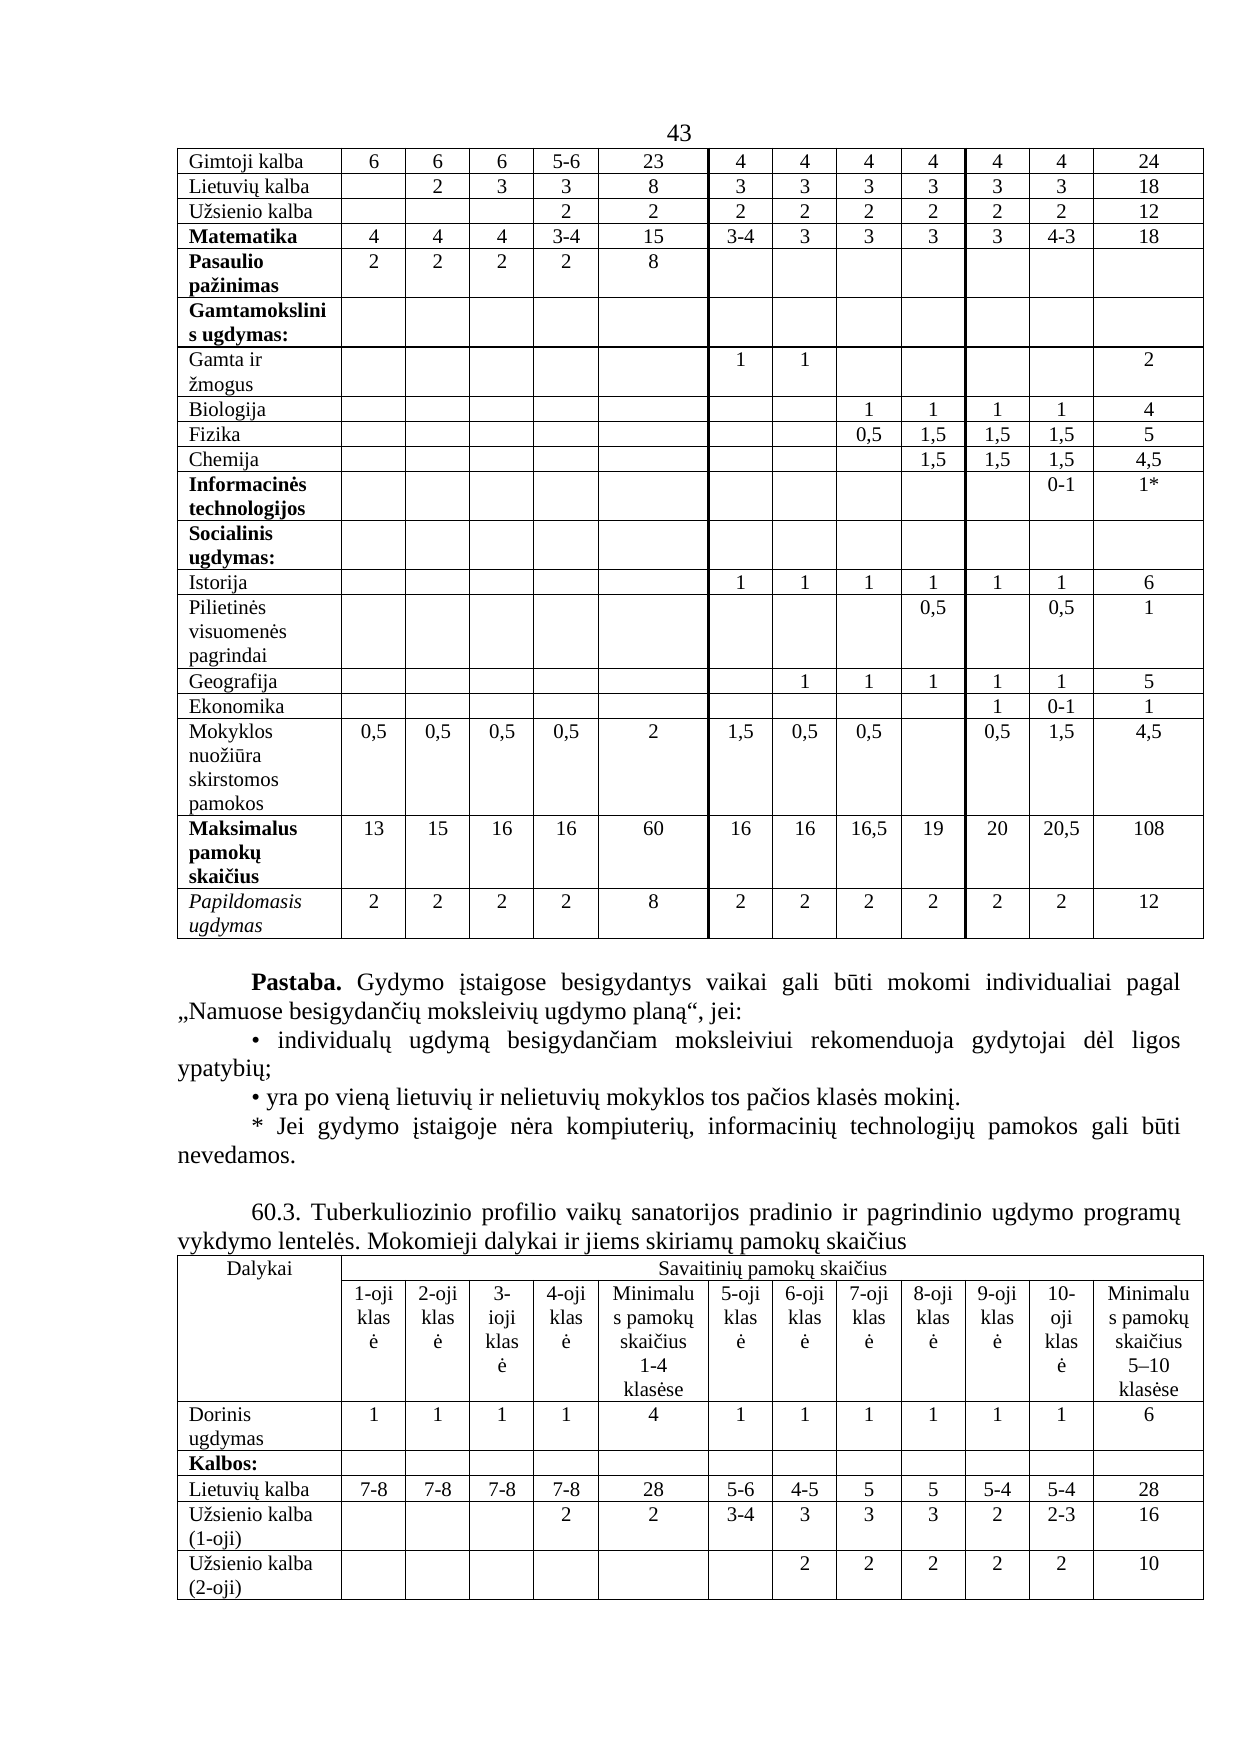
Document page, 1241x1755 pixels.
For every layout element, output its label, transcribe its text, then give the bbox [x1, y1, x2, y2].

table_cell 4 [1094, 397, 1203, 421]
table_cell Dorinis ugdymas [178, 1402, 341, 1450]
table_cell Lietuvių kalba [178, 1476, 341, 1501]
table_cell [406, 570, 469, 594]
table_cell 19 [902, 816, 964, 888]
table_cell [406, 669, 469, 693]
table_cell 2 [470, 889, 533, 937]
table_cell 1 [1030, 570, 1093, 594]
table_cell [599, 595, 707, 667]
table_cell [773, 397, 836, 421]
table_cell 3 [967, 224, 1029, 248]
table_cell 1,5 [967, 447, 1029, 471]
table_cell 7-oji klasė [837, 1281, 901, 1401]
table_cell Maksimalus pamokų skaičius [178, 816, 341, 888]
table_cell [342, 1502, 405, 1550]
table_cell 5-4 [966, 1476, 1029, 1501]
table_cell [837, 447, 901, 471]
table_cell [710, 249, 772, 297]
table_cell 2 [534, 249, 598, 297]
table_cell [710, 447, 772, 471]
table_cell [470, 1451, 533, 1475]
table_cell 3 [902, 1502, 965, 1550]
table_cell 5 [1094, 669, 1203, 693]
table_cell 3 [534, 174, 598, 198]
table_cell [342, 595, 405, 667]
table_cell Geografija [178, 669, 341, 693]
table_cell 16,5 [837, 816, 901, 888]
table_cell 0-1 [1030, 694, 1093, 718]
table_cell [534, 472, 598, 520]
table_cell [902, 1451, 965, 1475]
table_cell [534, 570, 598, 594]
table_cell Biologija [178, 397, 341, 421]
table_cell 16 [710, 816, 772, 888]
table_cell [710, 669, 772, 693]
table_cell 6 [1094, 570, 1203, 594]
table_cell 2 [966, 1502, 1029, 1550]
table_cell [773, 1451, 836, 1475]
table_cell 1 [406, 1402, 469, 1450]
table_cell 16 [470, 816, 533, 888]
table_cell 2-3 [1030, 1502, 1093, 1550]
table_cell [902, 521, 964, 569]
table_cell Kalbos: [178, 1451, 341, 1475]
table_cell [534, 669, 598, 693]
table_cell [406, 521, 469, 569]
table_cell 0,5 [342, 719, 405, 815]
table_cell 3 [967, 174, 1029, 198]
table_cell Socialinis ugdymas: [178, 521, 341, 569]
table_cell [773, 694, 836, 718]
table_cell 2 [406, 249, 469, 297]
table_cell [406, 472, 469, 520]
table_cell [342, 1451, 405, 1475]
table_cell [1094, 1451, 1203, 1475]
table_cell [534, 1451, 598, 1475]
text Pastaba. Gydymo įstaigose besigydantys vaikai gali būti mokomi individualiai pagal „Namuose besigydančių moksleivių ugdymo planą“, jei: [177, 967, 1181, 1025]
table_cell 24 [1094, 149, 1203, 173]
table_cell [342, 447, 405, 471]
table_header Dalykai [178, 1256, 341, 1401]
table_cell 0,5 [534, 719, 598, 815]
table_cell 2 [837, 199, 901, 223]
table_cell 2 [967, 889, 1029, 937]
table_cell [599, 298, 707, 346]
table_cell [342, 397, 405, 421]
table_cell [710, 521, 772, 569]
table_cell 4 [599, 1402, 708, 1450]
table_cell 4,5 [1094, 447, 1203, 471]
table_cell [342, 298, 405, 346]
table_cell [773, 298, 836, 346]
table_cell 28 [1094, 1476, 1203, 1501]
table_cell Informacinės technologijos [178, 472, 341, 520]
table_cell 5-6 [534, 149, 598, 173]
table_cell [837, 472, 901, 520]
table_cell [599, 570, 707, 594]
table_cell 2 [1030, 199, 1093, 223]
table_cell 4 [710, 149, 772, 173]
table_cell 1 [1030, 1402, 1093, 1450]
table_cell 4 [837, 149, 901, 173]
table_cell [966, 1451, 1029, 1475]
table_cell 7-8 [342, 1476, 405, 1501]
table_cell [406, 397, 469, 421]
table_cell 0,5 [470, 719, 533, 815]
table_cell [470, 595, 533, 667]
table_cell 2 [837, 1551, 901, 1599]
table_cell Ekonomika [178, 694, 341, 718]
table_cell 3-4 [709, 1502, 772, 1550]
table_cell [773, 249, 836, 297]
table_cell [534, 397, 598, 421]
table_cell [342, 422, 405, 446]
table_cell [599, 669, 707, 693]
table_cell 0,5 [837, 719, 901, 815]
table_cell [710, 298, 772, 346]
table_cell 2 [342, 889, 405, 937]
table_cell [967, 595, 1029, 667]
table_cell 2 [534, 889, 598, 937]
text 60.3. Tuberkuliozinio profilio vaikų sanatorijos pradinio ir pagrindinio ugdymo programų vykdymo lentelės. Mokomieji dalykai ir jiems skiriamų pamokų skaičius [177, 1197, 1181, 1255]
table_cell 5-oji klasė [709, 1281, 772, 1401]
table_cell 2 [837, 889, 901, 937]
table_cell [406, 1551, 469, 1599]
table_cell 3 [773, 174, 836, 198]
table_cell [406, 1502, 469, 1550]
table_cell [902, 298, 964, 346]
table_cell 8-oji klasė [902, 1281, 965, 1401]
table_cell 10-oji klasė [1030, 1281, 1093, 1401]
table_cell 3 [837, 174, 901, 198]
table_cell 4 [1030, 149, 1093, 173]
table_cell 1 [837, 1402, 901, 1450]
table_cell [710, 595, 772, 667]
table_cell [406, 694, 469, 718]
table_cell 1,5 [710, 719, 772, 815]
table_cell 0,5 [773, 719, 836, 815]
table_cell [1094, 249, 1203, 297]
table_cell 1 [837, 669, 901, 693]
table_cell [837, 595, 901, 667]
table_cell 2-oji klasė [406, 1281, 469, 1401]
table_cell [599, 348, 707, 396]
table_cell 8 [599, 174, 707, 198]
table_cell [470, 298, 533, 346]
table_cell 2 [902, 199, 964, 223]
table_cell [709, 1451, 772, 1475]
table_cell 0,5 [1030, 595, 1093, 667]
table_cell 1 [966, 1402, 1029, 1450]
text • individualų ugdymą besigydančiam moksleiviui rekomenduoja gydytojai dėl ligos ypatybių; [177, 1025, 1181, 1082]
table_cell 4,5 [1094, 719, 1203, 815]
table_cell Minimalus pamokų skaičius 5–10 klasėse [1094, 1281, 1203, 1401]
table_cell Papildomasis ugdymas [178, 889, 341, 937]
table_cell 6 [342, 149, 405, 173]
table_cell [837, 348, 901, 396]
table_cell [534, 298, 598, 346]
table_cell 3 [710, 174, 772, 198]
table_cell 4 [342, 224, 405, 248]
table_cell 0,5 [902, 595, 964, 667]
table_cell [534, 348, 598, 396]
table_cell [342, 694, 405, 718]
table_cell [406, 595, 469, 667]
table_cell [710, 472, 772, 520]
table_cell Užsienio kalba [178, 199, 341, 223]
table_cell 1 [1094, 595, 1203, 667]
table_cell 20,5 [1030, 816, 1093, 888]
table_cell 7-8 [534, 1476, 598, 1501]
table_cell [599, 1551, 708, 1599]
table_cell [599, 1451, 708, 1475]
table_cell [773, 521, 836, 569]
table_cell 108 [1094, 816, 1203, 888]
table_cell [967, 249, 1029, 297]
table_cell 3-ioji klasė [470, 1281, 533, 1401]
table_cell Užsienio kalba (1-oji) [178, 1502, 341, 1550]
table_cell [599, 472, 707, 520]
table_cell 3 [470, 174, 533, 198]
table_cell [342, 1551, 405, 1599]
table_cell [773, 422, 836, 446]
table_cell [837, 298, 901, 346]
table_cell 3-4 [710, 224, 772, 248]
table_cell [470, 1551, 533, 1599]
table_cell 1,5 [1030, 719, 1093, 815]
table_cell [342, 348, 405, 396]
table_cell 2 [406, 174, 469, 198]
table_cell 0-1 [1030, 472, 1093, 520]
table_cell 4-5 [773, 1476, 836, 1501]
table_cell 1 [773, 570, 836, 594]
table_cell 1,5 [967, 422, 1029, 446]
table_cell 8 [599, 889, 707, 937]
table_cell [967, 298, 1029, 346]
table_cell 3 [902, 224, 964, 248]
table_cell Pasaulio pažinimas [178, 249, 341, 297]
table_cell Gamtamokslinis ugdymas: [178, 298, 341, 346]
table_cell [470, 1502, 533, 1550]
table_cell 1 [470, 1402, 533, 1450]
table_cell 2 [773, 1551, 836, 1599]
table_cell [599, 447, 707, 471]
table_cell [599, 397, 707, 421]
table_cell Užsienio kalba (2-oji) [178, 1551, 341, 1599]
table_cell [406, 447, 469, 471]
table_cell [902, 694, 964, 718]
table_cell [1030, 521, 1093, 569]
table_cell 1,5 [902, 447, 964, 471]
table_cell [342, 472, 405, 520]
table_cell [342, 669, 405, 693]
table_cell [1094, 298, 1203, 346]
table_cell [1094, 521, 1203, 569]
table_cell [406, 199, 469, 223]
table_cell [342, 521, 405, 569]
table_cell [470, 447, 533, 471]
table_cell [599, 694, 707, 718]
table_cell 16 [773, 816, 836, 888]
table_cell 1 [1030, 669, 1093, 693]
table_cell 1 [773, 669, 836, 693]
table_cell 15 [406, 816, 469, 888]
table_cell Istorija [178, 570, 341, 594]
table_cell 1 [837, 570, 901, 594]
table_cell 4 [902, 149, 964, 173]
table_cell 4 [773, 149, 836, 173]
table_cell 1 [534, 1402, 598, 1450]
table_cell 7-8 [470, 1476, 533, 1501]
table_cell 2 [406, 889, 469, 937]
table_cell 1 [902, 669, 964, 693]
table_cell 5 [837, 1476, 901, 1501]
table_cell [773, 447, 836, 471]
table_cell 23 [599, 149, 707, 173]
table_cell 5-6 [709, 1476, 772, 1501]
table_cell 5 [1094, 422, 1203, 446]
table_cell 1 [709, 1402, 772, 1450]
table_cell 9-oji klasė [966, 1281, 1029, 1401]
table_cell [470, 199, 533, 223]
table_cell 1 [837, 397, 901, 421]
table_cell 0,5 [967, 719, 1029, 815]
table_cell 1 [967, 694, 1029, 718]
table_cell 1,5 [1030, 422, 1093, 446]
table_cell [902, 348, 964, 396]
table_cell 2 [773, 199, 836, 223]
table_cell [902, 472, 964, 520]
table_cell 4-oji klasė [534, 1281, 598, 1401]
table_cell 2 [1030, 1551, 1093, 1599]
table_cell [1030, 249, 1093, 297]
table_cell 2 [534, 1502, 598, 1550]
table_cell 2 [534, 199, 598, 223]
table_cell 3 [1030, 174, 1093, 198]
table_cell Minimalus pamokų skaičius 1-4 klasėse [599, 1281, 708, 1401]
table_cell [534, 595, 598, 667]
table_cell [710, 422, 772, 446]
table_cell [534, 521, 598, 569]
table_cell [406, 348, 469, 396]
table_cell 1 [1094, 694, 1203, 718]
table_cell [470, 669, 533, 693]
table_cell [967, 472, 1029, 520]
table_cell 60 [599, 816, 707, 888]
table_cell 1,5 [1030, 447, 1093, 471]
table_cell 16 [534, 816, 598, 888]
table_cell [773, 472, 836, 520]
table_cell 2 [470, 249, 533, 297]
table_cell 20 [967, 816, 1029, 888]
table_cell Mokyklos nuožiūra skirstomos pamokos [178, 719, 341, 815]
table_cell 2 [710, 199, 772, 223]
table_cell [902, 249, 964, 297]
table_cell 1 [902, 397, 964, 421]
table_cell 6 [470, 149, 533, 173]
table_cell [406, 422, 469, 446]
table_cell 18 [1094, 224, 1203, 248]
text • yra po vieną lietuvių ir nelietuvių mokyklos tos pačios klasės mokinį. [177, 1082, 1181, 1111]
table_cell [967, 348, 1029, 396]
table_cell 1-oji klasė [342, 1281, 405, 1401]
table_cell [534, 1551, 598, 1599]
table_cell Chemija [178, 447, 341, 471]
table_cell Matematika [178, 224, 341, 248]
table_cell 3 [837, 224, 901, 248]
table_cell [710, 397, 772, 421]
table_cell 1 [773, 1402, 836, 1450]
table_cell 4 [406, 224, 469, 248]
table_cell [470, 521, 533, 569]
table_cell 8 [599, 249, 707, 297]
table_cell [1030, 298, 1093, 346]
table_cell [534, 422, 598, 446]
table_cell 2 [599, 199, 707, 223]
table_cell 10 [1094, 1551, 1203, 1599]
table_cell 12 [1094, 889, 1203, 937]
table_cell 15 [599, 224, 707, 248]
table_cell 7-8 [406, 1476, 469, 1501]
table_cell 1 [342, 1402, 405, 1450]
table_cell [470, 472, 533, 520]
table_cell 1 [902, 1402, 965, 1450]
table_cell 28 [599, 1476, 708, 1501]
table_cell 1 [967, 570, 1029, 594]
table_cell [710, 694, 772, 718]
table_cell Gamta ir žmogus [178, 348, 341, 396]
table_cell 2 [599, 1502, 708, 1550]
table_cell 2 [342, 249, 405, 297]
table_cell 3 [902, 174, 964, 198]
table_cell 1 [1030, 397, 1093, 421]
table_cell 2 [1030, 889, 1093, 937]
table_cell 2 [967, 199, 1029, 223]
table_cell [470, 570, 533, 594]
table_cell Fizika [178, 422, 341, 446]
table_cell 3 [837, 1502, 901, 1550]
table_cell 6-oji klasė [773, 1281, 836, 1401]
table_cell [342, 174, 405, 198]
table_cell 3 [773, 224, 836, 248]
table_cell 13 [342, 816, 405, 888]
table_cell 3-4 [534, 224, 598, 248]
table_cell 2 [966, 1551, 1029, 1599]
table_cell [406, 298, 469, 346]
table_cell 18 [1094, 174, 1203, 198]
table_cell 1 [967, 397, 1029, 421]
table_cell 6 [1094, 1402, 1203, 1450]
table_cell [470, 694, 533, 718]
text * Jei gydymo įstaigoje nėra kompiuterių, informacinių technologijų pamokos gali būti nevedamos. [177, 1111, 1181, 1168]
table_cell 16 [1094, 1502, 1203, 1550]
table_cell [709, 1551, 772, 1599]
table_cell 1 [710, 348, 772, 396]
table_cell 5 [902, 1476, 965, 1501]
table_cell [837, 694, 901, 718]
table_cell [773, 595, 836, 667]
table_cell [470, 348, 533, 396]
table_cell [342, 199, 405, 223]
table_cell 0,5 [406, 719, 469, 815]
table_cell [406, 1451, 469, 1475]
table_cell 1 [902, 570, 964, 594]
table_cell 1,5 [902, 422, 964, 446]
table_cell 2 [710, 889, 772, 937]
table_cell 2 [773, 889, 836, 937]
table_cell 6 [406, 149, 469, 173]
table_cell [534, 694, 598, 718]
table_cell [599, 422, 707, 446]
table_cell Gimtoji kalba [178, 149, 341, 173]
table_cell [837, 521, 901, 569]
table_cell 1 [773, 348, 836, 396]
table_cell [837, 249, 901, 297]
table_cell 2 [902, 889, 964, 937]
table_cell Pilietinės visuomenės pagrindai [178, 595, 341, 667]
table_cell 2 [902, 1551, 965, 1599]
table_cell [534, 447, 598, 471]
table_cell 5-4 [1030, 1476, 1093, 1501]
table_cell 2 [1094, 348, 1203, 396]
table_cell 0,5 [837, 422, 901, 446]
table_cell [342, 570, 405, 594]
table_cell 4-3 [1030, 224, 1093, 248]
table_cell [1030, 1451, 1093, 1475]
table_cell [1030, 348, 1093, 396]
table_cell [967, 521, 1029, 569]
table_cell 1* [1094, 472, 1203, 520]
table_cell 1 [967, 669, 1029, 693]
table_header Savaitinių pamokų skaičius [342, 1256, 1203, 1280]
table_cell 4 [967, 149, 1029, 173]
table_cell Lietuvių kalba [178, 174, 341, 198]
table_cell 12 [1094, 199, 1203, 223]
table_cell 3 [773, 1502, 836, 1550]
table_cell [599, 521, 707, 569]
table_cell 2 [599, 719, 707, 815]
table_cell [470, 422, 533, 446]
table_cell [470, 397, 533, 421]
table_cell [837, 1451, 901, 1475]
table_cell 4 [470, 224, 533, 248]
table_cell [902, 719, 964, 815]
table_cell 1 [710, 570, 772, 594]
